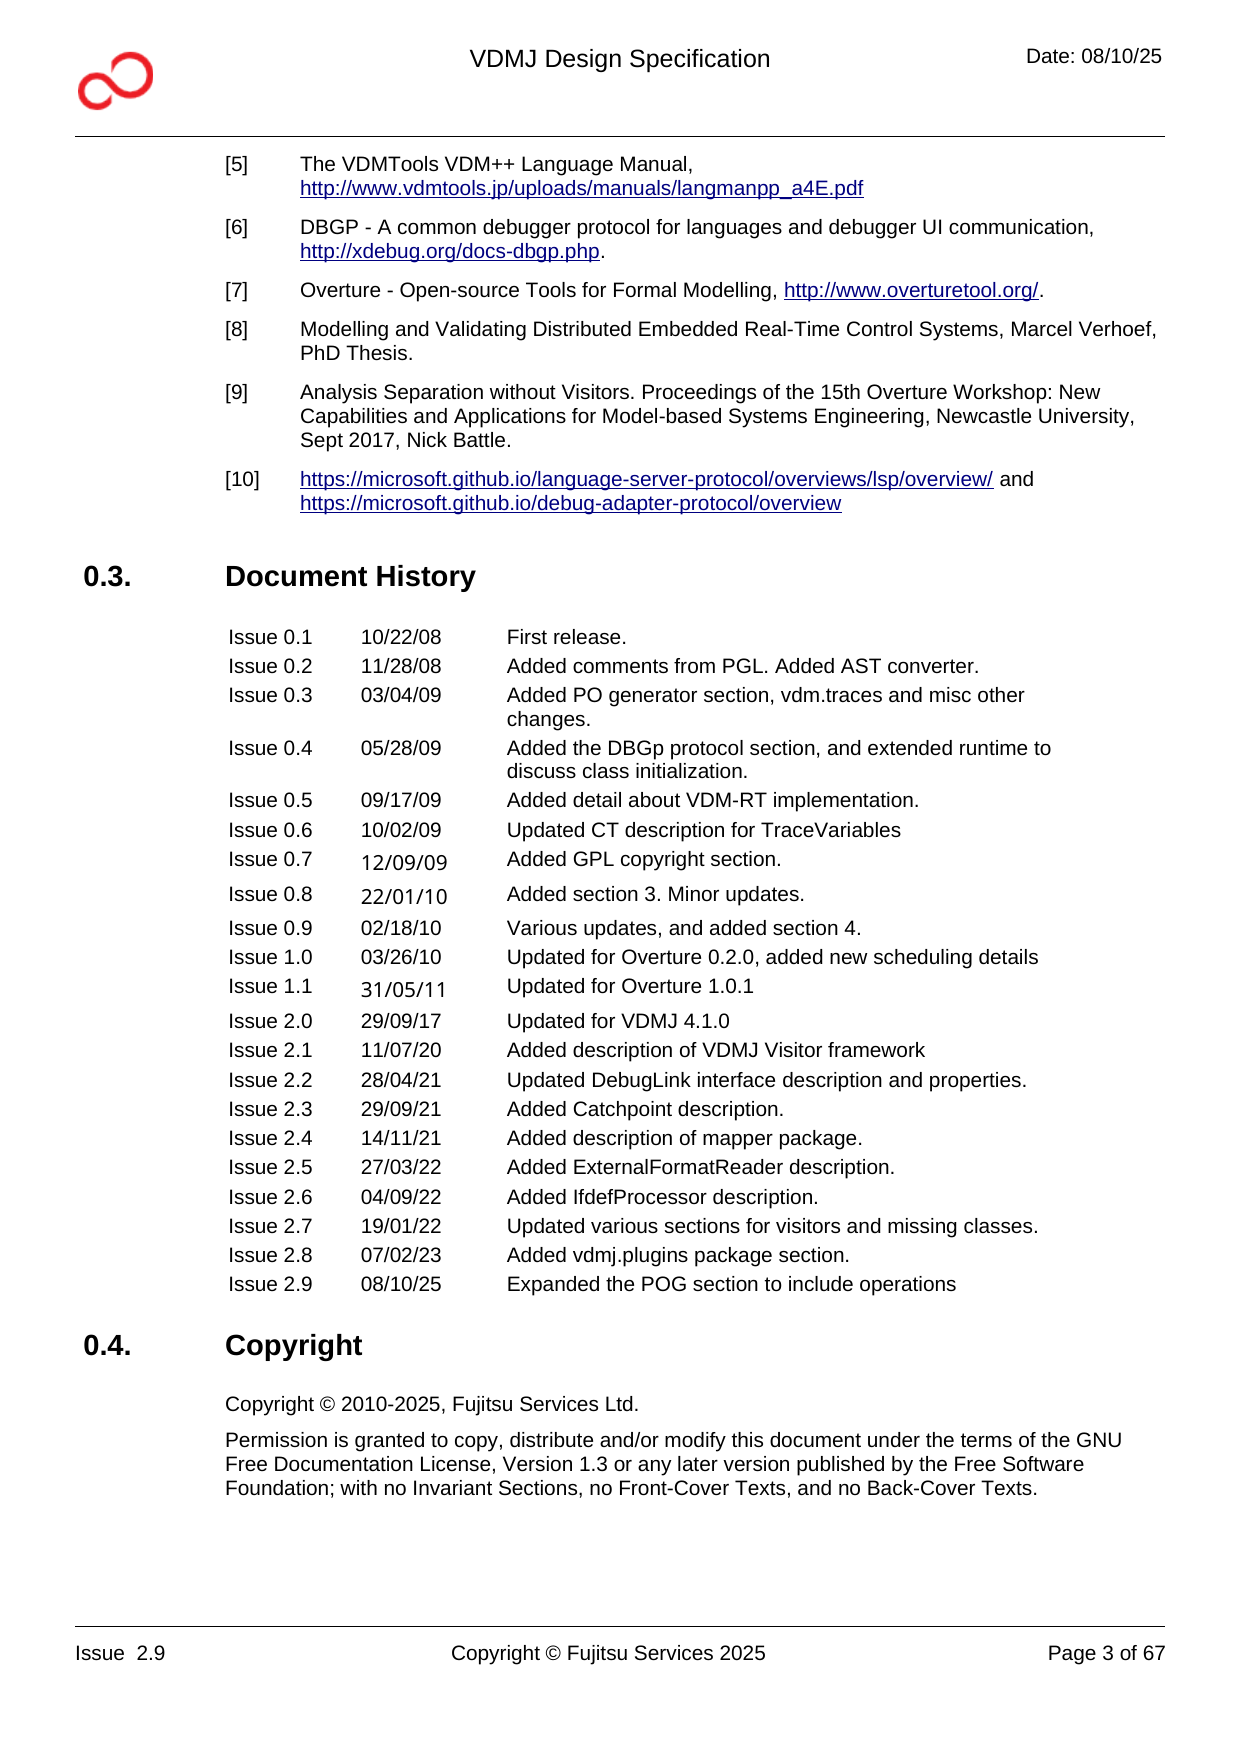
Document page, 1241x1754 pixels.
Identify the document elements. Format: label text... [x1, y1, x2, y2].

table_cell Added ExternalFormatReader description. [504, 1153, 1118, 1182]
table_cell 28/11/08 [358, 652, 503, 681]
table_cell Updated CT description for TraceVariables [504, 815, 1118, 844]
table_cell Issue 2.8 [225, 1241, 357, 1270]
table_cell Issue 2.2 [225, 1065, 357, 1094]
table_cell Added description of VDMJ Visitor framework [504, 1036, 1118, 1065]
table_cell Expanded the POG section to include operations [504, 1270, 1118, 1299]
table_cell Issue 0.9 [225, 914, 357, 943]
table_cell Added IfdefProcessor description. [504, 1182, 1118, 1211]
table_cell 08/10/25 [358, 1270, 503, 1299]
table_cell Added GPL copyright section. [504, 845, 1118, 879]
table_cell Various updates, and added section 4. [504, 914, 1118, 943]
table_cell 28/04/21 [358, 1065, 503, 1094]
table_cell Issue 0.7 [225, 845, 357, 879]
table_cell 28/05/09 [358, 734, 503, 786]
table_cell 14/11/21 [358, 1124, 503, 1153]
table_cell Updated for VDMJ 4.1.0 [504, 1007, 1118, 1036]
list Overture - Open-source Tools for Formal Modelling, http://www.overturetool.org/. [225, 278, 1165, 302]
table_cell 04/09/22 [358, 1182, 503, 1211]
table_cell 31/05/11 [358, 972, 503, 1007]
subtitle Copyright [75, 1329, 1165, 1362]
table_header 22/10/08 [358, 623, 503, 652]
table_cell 26/03/10 [358, 943, 503, 972]
table_cell Added section 3. Minor updates. [504, 879, 1118, 913]
table_cell Issue 2.6 [225, 1182, 357, 1211]
text Permission is granted to copy, distribute and/or modify this document under the terms of the GNU Free Documentation License, Version 1.3 or any later version published by the Free Software Foundation; with no Invariant Sections, no Front-Cover Texts, and no Back-Cover Texts. [225, 1428, 1165, 1500]
table_cell Issue 1.0 [225, 943, 357, 972]
table_cell Issue 2.3 [225, 1094, 357, 1124]
table_cell 19/01/22 [358, 1211, 503, 1241]
table_cell Updated various sections for visitors and missing classes. [504, 1211, 1118, 1241]
table_cell 22/01/10 [358, 879, 503, 913]
list https://microsoft.github.io/language-server-protocol/overviews/lsp/overview/ and https://microsoft.github.io/debug-adapter-protocol/overview [225, 467, 1165, 515]
table_cell Updated for Overture 0.2.0, added new scheduling details [504, 943, 1118, 972]
table_cell 29/09/17 [358, 1007, 503, 1036]
table_cell Added the DBGp protocol section, and extended runtime to discuss class initialization. [504, 734, 1118, 786]
list The VDMTools VDM++ Language Manual, http://www.vdmtools.jp/uploads/manuals/langmanpp_a4E.pdf [225, 152, 1165, 200]
picture [78, 44, 153, 120]
table_cell 29/09/21 [358, 1094, 503, 1124]
table_cell Issue 0.8 [225, 879, 357, 913]
list DBGP - A common debugger protocol for languages and debugger UI communication, http://xdebug.org/docs-dbgp.php. [225, 215, 1165, 263]
text Copyright © 2010-2025, Fujitsu Services Ltd. [225, 1392, 1165, 1416]
table_header First release. [504, 623, 1118, 652]
table_cell Issue 0.5 [225, 786, 357, 815]
table_cell Issue 2.0 [225, 1007, 357, 1036]
table_cell Updated DebugLink interface description and properties. [504, 1065, 1118, 1094]
table_cell Added Catchpoint description. [504, 1094, 1118, 1124]
table_cell Issue 2.7 [225, 1211, 357, 1241]
table_cell Added description of mapper package. [504, 1124, 1118, 1153]
table_cell Issue 2.4 [225, 1124, 357, 1153]
subtitle Document History [75, 560, 1165, 592]
table_cell 07/02/23 [358, 1241, 503, 1270]
table_cell 04/03/09 [358, 681, 503, 733]
table_cell Added vdmj.plugins package section. [504, 1241, 1118, 1270]
table_cell Issue 0.2 [225, 652, 357, 681]
list Modelling and Validating Distributed Embedded Real-Time Control Systems, Marcel Verhoef, PhD Thesis. [225, 317, 1165, 365]
table_header Issue 0.1 [225, 623, 357, 652]
table_cell Issue 0.4 [225, 734, 357, 786]
table_cell Issue 2.9 [225, 1270, 357, 1299]
table_cell Issue 2.1 [225, 1036, 357, 1065]
table_cell Issue 2.5 [225, 1153, 357, 1182]
table_cell Issue 1.1 [225, 972, 357, 1007]
table_cell Added detail about VDM-RT implementation. [504, 786, 1118, 815]
table_cell 17/09/09 [358, 786, 503, 815]
table_cell Added comments from PGL. Added AST converter. [504, 652, 1118, 681]
table_cell Issue 0.3 [225, 681, 357, 733]
list Analysis Separation without Visitors. Proceedings of the 15th Overture Workshop: New Capabilities and Applications for Model-based Systems Engineering, Newcastle University, Sept 2017, Nick Battle. [225, 380, 1165, 452]
table_cell 09/12/09 [358, 845, 503, 879]
table_cell Added PO generator section, vdm.traces and misc other changes. [504, 681, 1118, 733]
table_cell 02/10/09 [358, 815, 503, 844]
table_cell 18/02/10 [358, 914, 503, 943]
table_cell Updated for Overture 1.0.1 [504, 972, 1118, 1007]
table_cell 11/07/20 [358, 1036, 503, 1065]
table_cell 27/03/22 [358, 1153, 503, 1182]
table_cell Issue 0.6 [225, 815, 357, 844]
